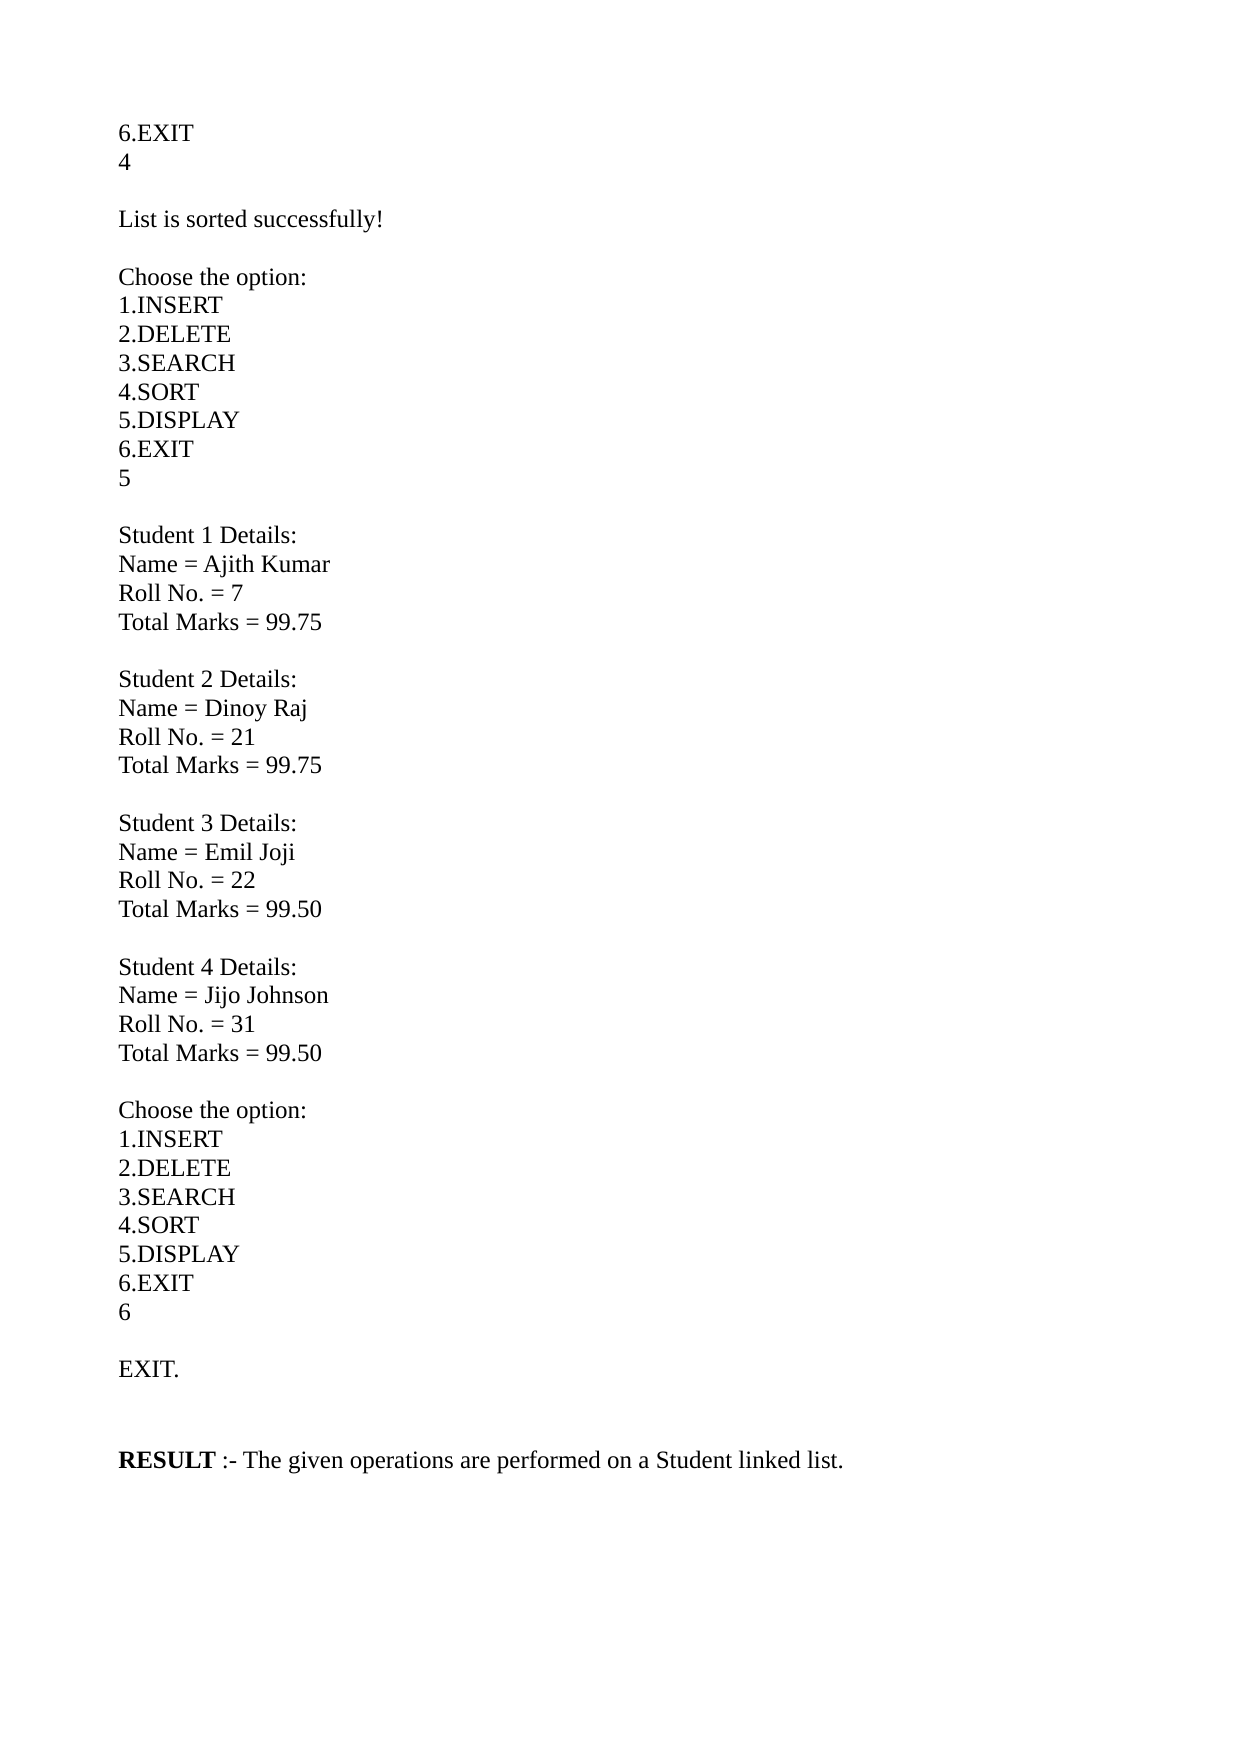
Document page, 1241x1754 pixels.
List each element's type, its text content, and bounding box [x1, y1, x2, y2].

text Student 1 Details: [118, 521, 1122, 549]
text 5.DISPLAY [118, 1239, 1122, 1268]
text Student 3 Details: [118, 808, 1122, 837]
text List is sorted successfully! [118, 204, 1122, 233]
text Roll No. = 22 [118, 866, 1122, 894]
text 5 [118, 463, 1122, 492]
text Name = Dinoy Raj [118, 693, 1122, 722]
text Name = Jijo Johnson [118, 981, 1122, 1009]
text Roll No. = 21 [118, 722, 1122, 751]
text Total Marks = 99.75 [118, 751, 1122, 779]
text Choose the option: [118, 1096, 1122, 1124]
text Student 2 Details: [118, 664, 1122, 693]
text 6.EXIT [118, 118, 1122, 147]
text 2.DELETE [118, 1153, 1122, 1182]
text Total Marks = 99.75 [118, 607, 1122, 636]
text 6.EXIT [118, 434, 1122, 463]
text Student 4 Details: [118, 952, 1122, 981]
text 6.EXIT [118, 1268, 1122, 1297]
text RESULT :- The given operations are performed on a Student linked list. [118, 1412, 1122, 1474]
text Name = Ajith Kumar [118, 549, 1122, 578]
text Total Marks = 99.50 [118, 894, 1122, 923]
text Choose the option: [118, 262, 1122, 291]
text Name = Emil Joji [118, 837, 1122, 866]
text 1.INSERT [118, 1124, 1122, 1153]
text Total Marks = 99.50 [118, 1038, 1122, 1067]
text 4.SORT [118, 1211, 1122, 1239]
text 1.INSERT [118, 291, 1122, 319]
text EXIT. [118, 1354, 1122, 1383]
text 3.SEARCH [118, 1182, 1122, 1211]
text 4 [118, 147, 1122, 176]
text 2.DELETE [118, 319, 1122, 348]
text 6 [118, 1297, 1122, 1326]
text 5.DISPLAY [118, 406, 1122, 434]
text Roll No. = 31 [118, 1009, 1122, 1038]
text 3.SEARCH [118, 348, 1122, 377]
text Roll No. = 7 [118, 578, 1122, 607]
text 4.SORT [118, 377, 1122, 406]
